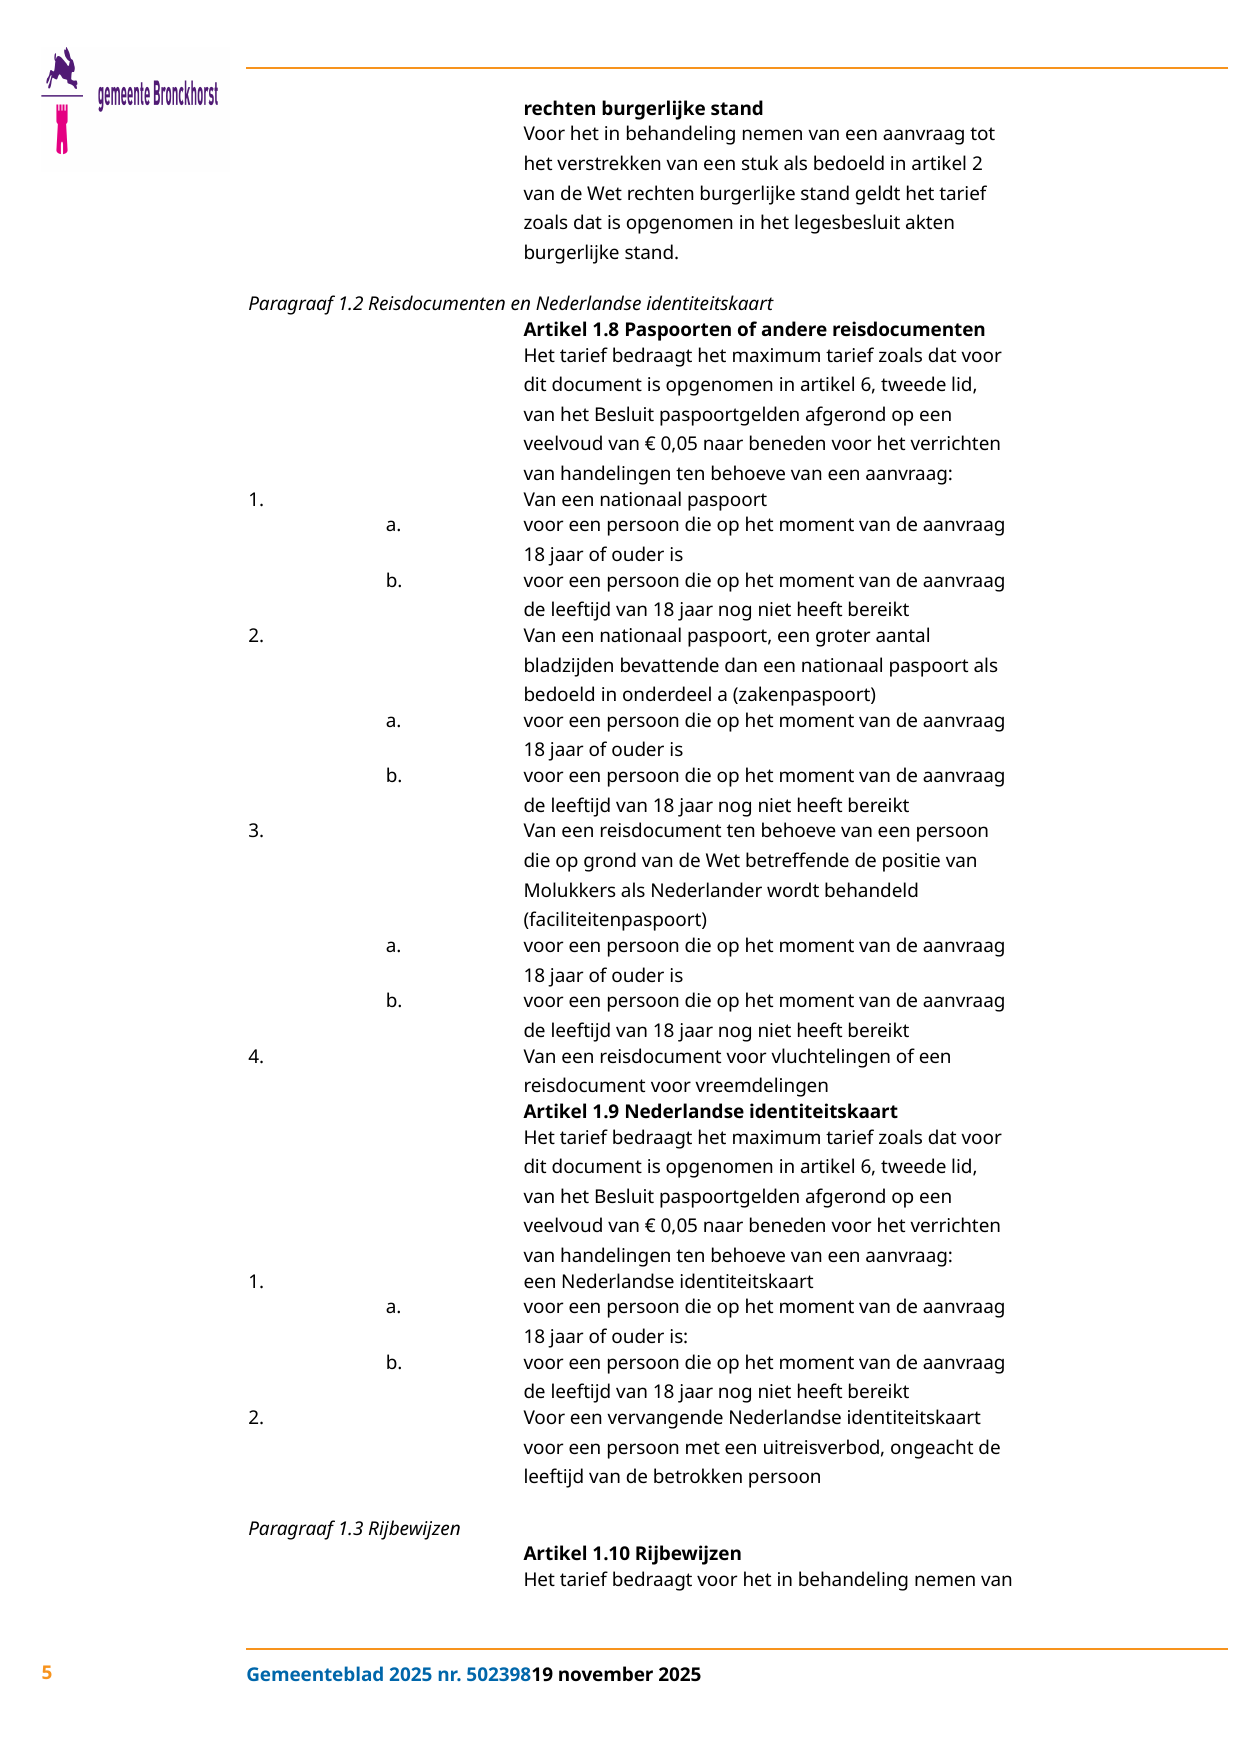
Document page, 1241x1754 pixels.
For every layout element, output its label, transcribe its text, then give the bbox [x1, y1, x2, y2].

table_cell [248, 95, 386, 121]
table_cell [386, 1566, 523, 1592]
table_cell [248, 1349, 386, 1404]
table_cell [386, 1098, 523, 1124]
table_cell b. [386, 567, 523, 622]
table_cell [1014, 1404, 1152, 1489]
table_cell b. [386, 763, 523, 818]
picture [41, 47, 231, 172]
table_cell b. [386, 988, 523, 1043]
table_cell voor een persoon die op het moment van de aanvraag 18 jaar of ouder is [523, 932, 1014, 987]
table_cell [1014, 316, 1152, 342]
table_cell 4. [248, 1043, 386, 1098]
table_cell voor een persoon die op het moment van de aanvraag de leeftijd van 18 jaar nog niet heeft bereikt [523, 988, 1014, 1043]
table_cell [248, 932, 386, 987]
table_cell [386, 1489, 523, 1515]
table_cell [1014, 707, 1152, 762]
table_cell [1014, 932, 1152, 987]
table_cell Van een nationaal paspoort [523, 486, 1014, 512]
table_cell voor een persoon die op het moment van de aanvraag de leeftijd van 18 jaar nog niet heeft bereikt [523, 1349, 1014, 1404]
table_cell Het tarief bedraagt voor het in behandeling nemen van [523, 1566, 1014, 1592]
table_cell [248, 342, 386, 486]
table_cell Van een reisdocument ten behoeve van een persoon die op grond van de Wet betreffende de positie van Molukkers als Nederlander wordt behandeld (faciliteitenpaspoort) [523, 818, 1014, 932]
table_cell [1014, 121, 1152, 264]
table_cell [248, 707, 386, 762]
table_cell Artikel 1.8 Paspoorten of andere reisdocumenten [523, 316, 1014, 342]
table_cell [523, 265, 1014, 290]
table_cell [248, 316, 386, 342]
table_cell voor een persoon die op het moment van de aanvraag de leeftijd van 18 jaar nog niet heeft bereikt [523, 567, 1014, 622]
table_cell voor een persoon die op het moment van de aanvraag 18 jaar of ouder is: [523, 1294, 1014, 1349]
table_cell [248, 567, 386, 622]
table_cell [248, 265, 386, 290]
table_cell Van een reisdocument voor vluchtelingen of een reisdocument voor vreemdelingen [523, 1043, 1014, 1098]
table_cell Paragraaf 1.2 Reisdocumenten en Nederlandse identiteitskaart [248, 290, 1014, 316]
table_cell [1014, 1566, 1152, 1592]
table_cell [386, 486, 523, 512]
table_cell b. [386, 1349, 523, 1404]
table_cell een Nederlandse identiteitskaart [523, 1268, 1014, 1294]
table_cell voor een persoon die op het moment van de aanvraag 18 jaar of ouder is [523, 512, 1014, 567]
table_cell Het tarief bedraagt het maximum tarief zoals dat voor dit document is opgenomen in artikel 6, tweede lid, van het Besluit paspoortgelden afgerond op een veelvoud van € 0,05 naar beneden voor het verrichten van handelingen ten behoeve van een aanvraag: [523, 1124, 1014, 1268]
table_cell rechten burgerlijke stand [523, 95, 1014, 121]
table_cell [248, 1124, 386, 1268]
table_cell [523, 1489, 1014, 1515]
table_cell [386, 622, 523, 707]
table_cell Voor een vervangende Nederlandse identiteitskaart voor een persoon met een uitreisverbod, ongeacht de leeftijd van de betrokken persoon [523, 1404, 1014, 1489]
table_cell a. [386, 707, 523, 762]
table_cell [248, 512, 386, 567]
table_cell 1. [248, 486, 386, 512]
table_cell [1014, 1349, 1152, 1404]
table_cell [1014, 567, 1152, 622]
table_cell a. [386, 932, 523, 987]
table_cell [248, 763, 386, 818]
table_cell [1014, 763, 1152, 818]
table_cell [1014, 1043, 1152, 1098]
table_cell [1014, 265, 1152, 290]
table_cell [1014, 1294, 1152, 1349]
table_cell [248, 1566, 386, 1592]
table_cell [386, 121, 523, 264]
table_cell [1014, 1489, 1152, 1515]
table_cell Het tarief bedraagt het maximum tarief zoals dat voor dit document is opgenomen in artikel 6, tweede lid, van het Besluit paspoortgelden afgerond op een veelvoud van € 0,05 naar beneden voor het verrichten van handelingen ten behoeve van een aanvraag: [523, 342, 1014, 486]
table_cell [1014, 1098, 1152, 1124]
table_cell [248, 1541, 386, 1566]
table_cell 3. [248, 818, 386, 932]
table_cell [386, 1124, 523, 1268]
table_cell 2. [248, 1404, 386, 1489]
table_cell [386, 1043, 523, 1098]
table_cell [1014, 1541, 1152, 1566]
table_cell voor een persoon die op het moment van de aanvraag de leeftijd van 18 jaar nog niet heeft bereikt [523, 763, 1014, 818]
table_cell Voor het in behandeling nemen van een aanvraag tot het verstrekken van een stuk als bedoeld in artikel 2 van de Wet rechten burgerlijke stand geldt het tarief zoals dat is opgenomen in het legesbesluit akten burgerlijke stand. [523, 121, 1014, 264]
table_cell [248, 1489, 386, 1515]
table_cell [386, 95, 523, 121]
table_cell a. [386, 1294, 523, 1349]
table_cell [1014, 512, 1152, 567]
table_cell a. [386, 512, 523, 567]
table_cell [386, 1404, 523, 1489]
table_cell [1014, 988, 1152, 1043]
table_cell Van een nationaal paspoort, een groter aantal bladzijden bevattende dan een nationaal paspoort als bedoeld in onderdeel a (zakenpaspoort) [523, 622, 1014, 707]
table_cell [1014, 95, 1152, 121]
table_cell [386, 1541, 523, 1566]
table_cell Artikel 1.9 Nederlandse identiteitskaart [523, 1098, 1014, 1124]
table_cell [1014, 622, 1152, 707]
table_cell [248, 121, 386, 264]
table_cell 2. [248, 622, 386, 707]
table_cell [1014, 818, 1152, 932]
table_cell Artikel 1.10 Rijbewijzen [523, 1541, 1014, 1566]
table_cell [386, 342, 523, 486]
table_cell Paragraaf 1.3 Rijbewijzen [248, 1515, 1014, 1541]
table_cell [386, 316, 523, 342]
table_cell [1014, 1515, 1152, 1541]
table_cell [386, 265, 523, 290]
table_cell [248, 1294, 386, 1349]
table_cell [386, 818, 523, 932]
table_cell [248, 1098, 386, 1124]
table_cell [1014, 1268, 1152, 1294]
table_cell voor een persoon die op het moment van de aanvraag 18 jaar of ouder is [523, 707, 1014, 762]
table_cell [1014, 486, 1152, 512]
table_cell [248, 988, 386, 1043]
table_cell [1014, 1124, 1152, 1268]
table_cell [1014, 342, 1152, 486]
table_cell [1014, 290, 1152, 316]
table_cell [386, 1268, 523, 1294]
table_cell 1. [248, 1268, 386, 1294]
